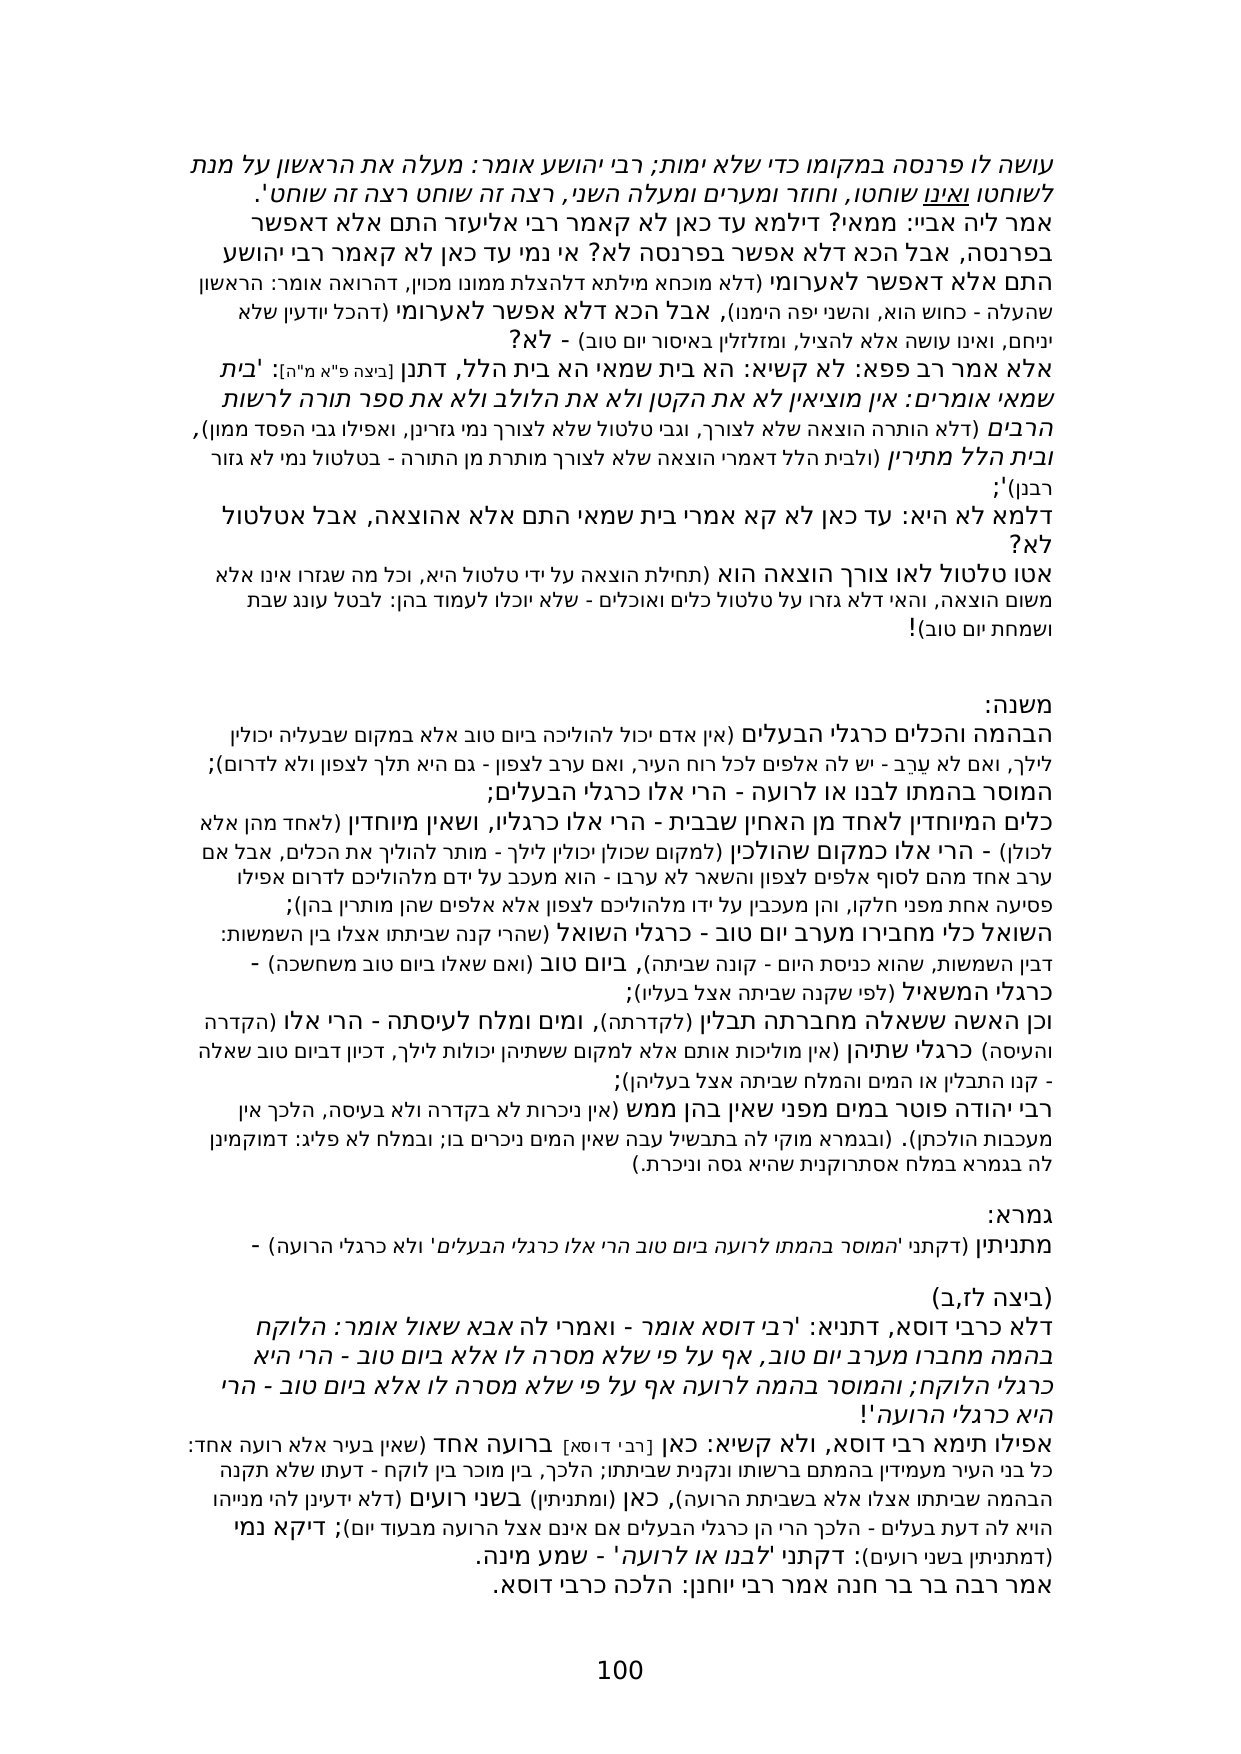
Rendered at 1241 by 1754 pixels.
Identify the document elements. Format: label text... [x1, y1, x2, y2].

text אפילו תימא רבי דוסא, ולא קשיא: כאן [רבי דוסא] ברועה אחד (שאין בעיר אלא רועה אחד: כל בני העיר מעמידין בהמתם ברשותו ונקנית שביתתו; הלכך, בין מוכר בין לוקח - דעתו שלא תקנה הבהמה שביתתו אצלו אלא בשביתת הרועה), כאן (ומתניתין) בשני רועים (דלא ידעינן להי מנייהו הויא לה דעת בעלים - הלכך הרי הן כרגלי הבעלים אם אינם אצל הרועה מבעוד יום); דיקא נמי (דמתניתין בשני רועים): דקתני 'לבנו או לרועה' - שמע מינה. [187, 1429, 1053, 1571]
text וכן האשה ששאלה מחברתה תבלין (לקדרתה), ומים ומלח לעיסתה - הרי אלו (הקדרה והעיסה) כרגלי שתיהן (אין מוליכות אותם אלא למקום ששתיהן יכולות לילך, דכיון דביום טוב שאלה - קנו התבלין או המים והמלח שביתה אצל בעליהן); [187, 1006, 1053, 1094]
text הבהמה והכלים כרגלי הבעלים (אין אדם יכול להוליכה ביום טוב אלא במקום שבעליה יכולין לילך, ואם לא עֵרֵב - יש לה אלפים לכל רוח העיר, ואם ערב לצפון - גם היא תלך לצפון ולא לדרום); [187, 719, 1053, 777]
text מתניתין (דקתני 'המוסר בהמתו לרועה ביום טוב הרי אלו כרגלי הבעלים' ולא כרגלי הרועה) - [187, 1230, 1053, 1259]
text דלמא לא היא: עד כאן לא קא אמרי בית שמאי התם אלא אהוצאה, אבל אטלטול לא? [187, 501, 1053, 559]
text כלים המיוחדין לאחד מן האחין שבבית - הרי אלו כרגליו, ושאין מיוחדין (לאחד מהן אלא לכולן) - הרי אלו כמקום שהולכין (למקום שכולן יכולין לילך - מותר להוליך את הכלים, אבל אם ערב אחד מהם לסוף אלפים לצפון והשאר לא ערבו - הוא מעכב על ידם מלהוליכם לדרום אפילו פסיעה אחת מפני חלקו, והן מעכבין על ידו מלהוליכם לצפון אלא אלפים שהן מותרין בהן); [187, 807, 1053, 919]
text רבי יהודה פוטר במים מפני שאין בהן ממש (אין ניכרות לא בקדרה ולא בעיסה, הלכך אין מעכבות הולכתן). (ובגמרא מוקי לה בתבשיל עבה שאין המים ניכרים בו; ובמלח לא פליג: דמוקמינן לה בגמרא במלח אסתרוקנית שהיא גסה וניכרת.) [187, 1094, 1053, 1177]
text אטו טלטול לאו צורך הוצאה הוא (תחילת הוצאה על ידי טלטול היא, וכל מה שגזרו אינו אלא משום הוצאה, והאי דלא גזרו על טלטול כלים ואוכלים - שלא יוכלו לעמוד בהן: לבטל עונג שבת ושמחת יום טוב)! [187, 559, 1053, 642]
text השואל כלי מחבירו מערב יום טוב - כרגלי השואל (שהרי קנה שביתתו אצלו בין השמשות: דבין השמשות, שהוא כניסת היום - קונה שביתה), ביום טוב (ואם שאלו ביום טוב משחשכה) - כרגלי המשאיל (לפי שקנה שביתה אצל בעליו); [187, 919, 1053, 1006]
text אמר ליה אביי: ממאי? דילמא עד כאן לא קאמר רבי אליעזר התם אלא דאפשר בפרנסה, אבל הכא דלא אפשר בפרנסה לא? אי נמי עד כאן לא קאמר רבי יהושע התם אלא דאפשר לאערומי (דלא מוכחא מילתא דלהצלת ממונו מכוין, דהרואה אומר: הראשון שהעלה - כחוש הוא, והשני יפה הימנו), אבל הכא דלא אפשר לאערומי (דהכל יודעין שלא יניחם, ואינו עושה אלא להציל, ומזלזלין באיסור יום טוב) - לא? [187, 208, 1053, 355]
text המוסר בהמתו לבנו או לרועה - הרי אלו כרגלי הבעלים; [187, 777, 1053, 807]
text אלא אמר רב פפא: לא קשיא: הא בית שמאי הא בית הלל, דתנן [ביצה פ"א מ"ה]: 'בית שמאי אומרים: אין מוציאין לא את הקטן ולא את הלולב ולא את ספר תורה לרשות הרבים (דלא הותרה הוצאה שלא לצורך, וגבי טלטול שלא לצורך נמי גזרינן, ואפילו גבי הפסד ממון), ובית הלל מתירין (ולבית הלל דאמרי הוצאה שלא לצורך מותרת מן התורה - בטלטול נמי לא גזור רבנן)'; [187, 355, 1053, 501]
text (ביצה לז,ב) [187, 1283, 1053, 1312]
text דלא כרבי דוסא, דתניא: 'רבי דוסא אומר - ואמרי לה אבא שאול אומר: הלוקח בהמה מחברו מערב יום טוב, אף על פי שלא מסרה לו אלא ביום טוב - הרי היא כרגלי הלוקח; והמוסר בהמה לרועה אף על פי שלא מסרה לו אלא ביום טוב - הרי היא כרגלי הרועה'! [187, 1312, 1053, 1429]
text אמר רבה בר בר חנה אמר רבי יוחנן: הלכה כרבי דוסא. [187, 1571, 1053, 1600]
text גמרא: [187, 1201, 1053, 1230]
text עושה לו פרנסה במקומו כדי שלא ימות; רבי יהושע אומר: מעלה את הראשון על מנת לשוחטו ואינו שוחטו, וחוזר ומערים ומעלה השני, רצה זה שוחט רצה זה שוחט'. [187, 150, 1053, 208]
text משנה: [187, 690, 1053, 719]
